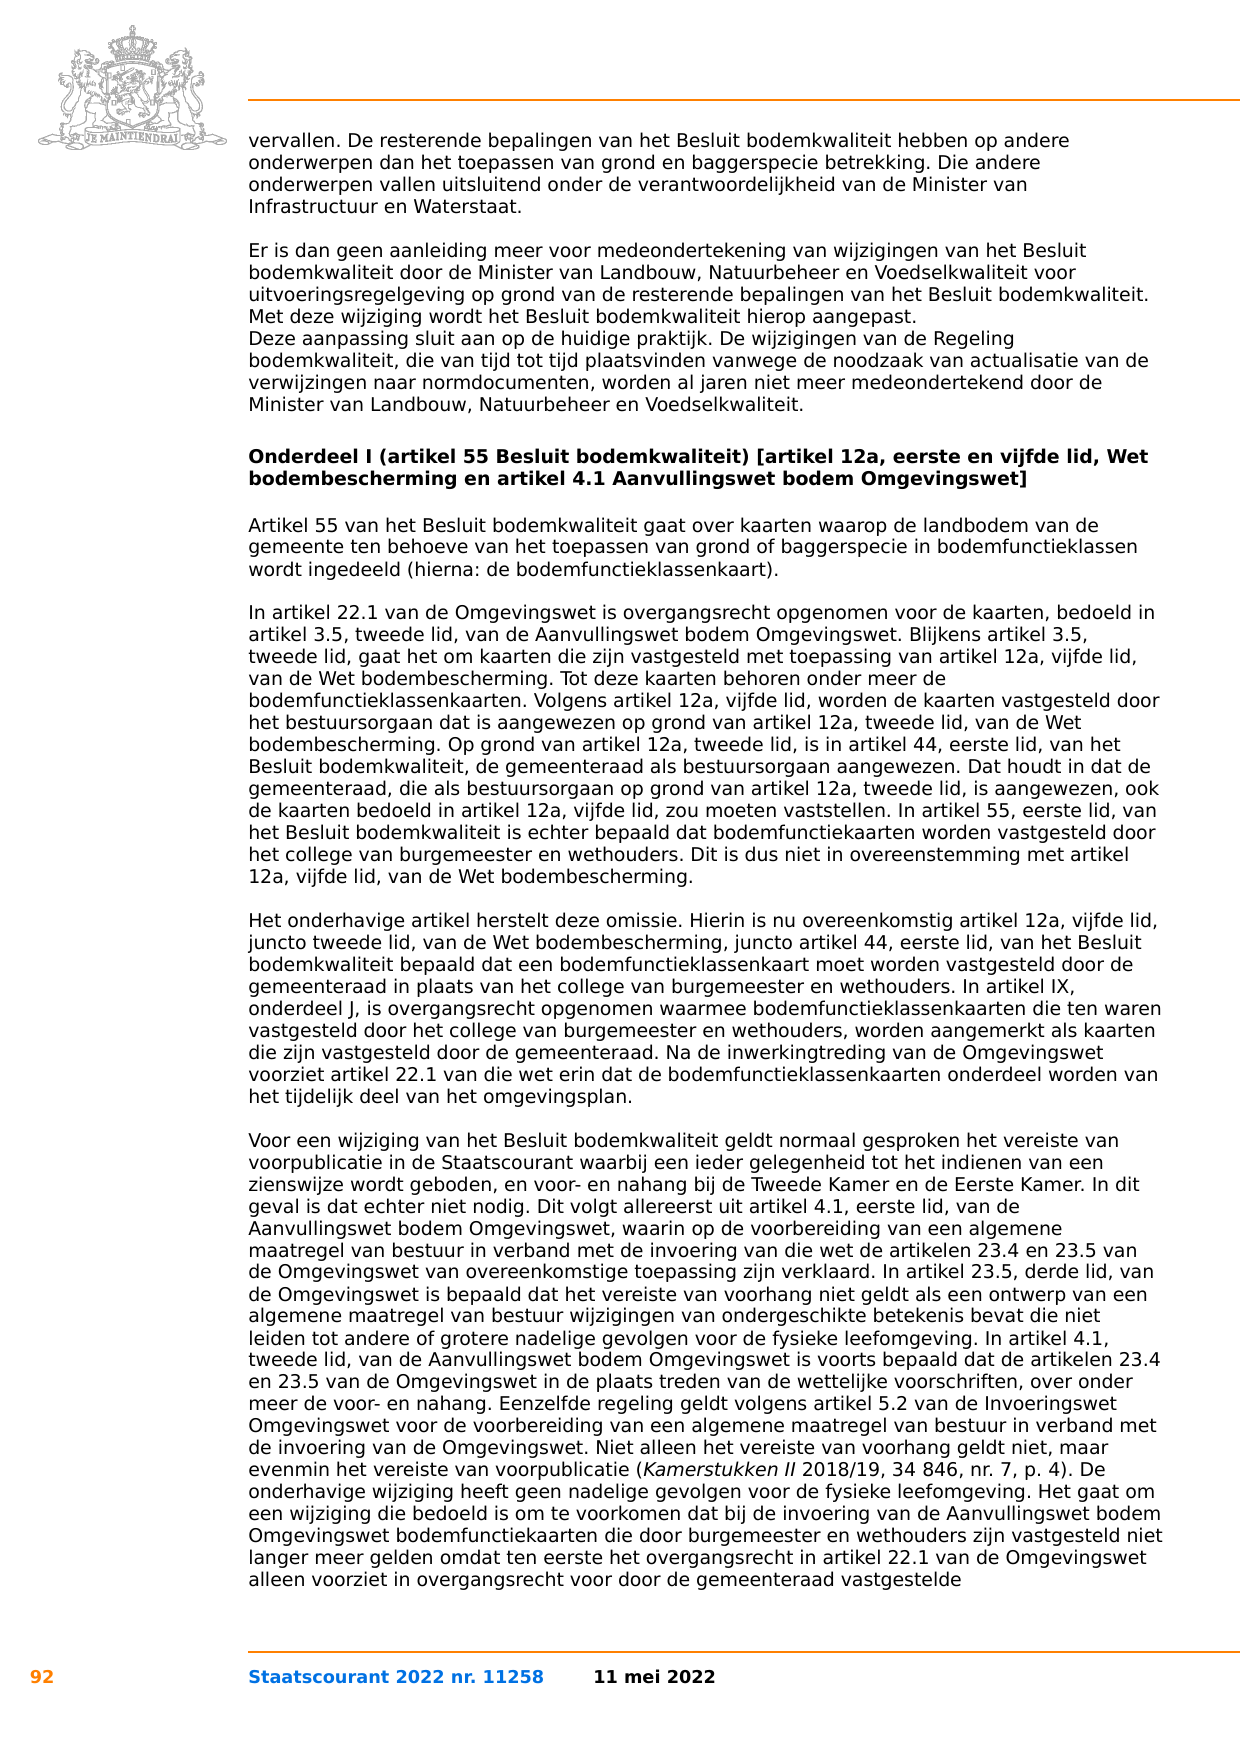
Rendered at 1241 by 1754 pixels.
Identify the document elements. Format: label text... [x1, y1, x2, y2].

text Deze aanpassing sluit aan op de huidige praktijk. De wijzigingen van de Regeling bodemkwaliteit, die van tijd tot tijd plaatsvinden vanwege de noodzaak van actualisatie van de verwijzingen naar normdocumenten, worden al jaren niet meer medeondertekend door de Minister van Landbouw, Natuurbeheer en Voedselkwaliteit. [248, 328, 1163, 416]
text vervallen. De resterende bepalingen van het Besluit bodemkwaliteit hebben op andere onderwerpen dan het toepassen van grond en baggerspecie betrekking. Die andere onderwerpen vallen uitsluitend onder de verantwoordelijkheid van de Minister van Infrastructuur en Waterstaat. [248, 130, 1163, 218]
picture [38, 25, 227, 150]
text Het onderhavige artikel herstelt deze omissie. Hierin is nu overeenkomstig artikel 12a, vijfde lid, juncto tweede lid, van de Wet bodembescherming, juncto artikel 44, eerste lid, van het Besluit bodemkwaliteit bepaald dat een bodemfunctieklassenkaart moet worden vastgesteld door de gemeenteraad in plaats van het college van burgemeester en wethouders. In artikel IX, onderdeel J, is overgangsrecht opgenomen waarmee bodemfunctieklassenkaarten die ten waren vastgesteld door het college van burgemeester en wethouders, worden aangemerkt als kaarten die zijn vastgesteld door de gemeenteraad. Na de inwerkingtreding van de Omgevingswet voorziet artikel 22.1 van die wet erin dat de bodemfunctieklassenkaarten onderdeel worden van het tijdelijk deel van het omgevingsplan. [248, 910, 1163, 1108]
text In artikel 22.1 van de Omgevingswet is overgangsrecht opgenomen voor de kaarten, bedoeld in artikel 3.5, tweede lid, van de Aanvullingswet bodem Omgevingswet. Blijkens artikel 3.5, tweede lid, gaat het om kaarten die zijn vastgesteld met toepassing van artikel 12a, vijfde lid, van de Wet bodembescherming. Tot deze kaarten behoren onder meer de bodemfunctieklassenkaarten. Volgens artikel 12a, vijfde lid, worden de kaarten vastgesteld door het bestuursorgaan dat is aangewezen op grond van artikel 12a, tweede lid, van de Wet bodembescherming. Op grond van artikel 12a, tweede lid, is in artikel 44, eerste lid, van het Besluit bodemkwaliteit, de gemeenteraad als bestuursorgaan aangewezen. Dat houdt in dat de gemeenteraad, die als bestuursorgaan op grond van artikel 12a, tweede lid, is aangewezen, ook de kaarten bedoeld in artikel 12a, vijfde lid, zou moeten vaststellen. In artikel 55, eerste lid, van het Besluit bodemkwaliteit is echter bepaald dat bodemfunctiekaarten worden vastgesteld door het college van burgemeester en wethouders. Dit is dus niet in overeenstemming met artikel 12a, vijfde lid, van de Wet bodembescherming. [248, 602, 1163, 888]
text Voor een wijziging van het Besluit bodemkwaliteit geldt normaal gesproken het vereiste van voorpublicatie in de Staatscourant waarbij een ieder gelegenheid tot het indienen van een zienswijze wordt geboden, en voor- en nahang bij de Tweede Kamer en de Eerste Kamer. In dit geval is dat echter niet nodig. Dit volgt allereerst uit artikel 4.1, eerste lid, van de Aanvullingswet bodem Omgevingswet, waarin op de voorbereiding van een algemene maatregel van bestuur in verband met de invoering van die wet de artikelen 23.4 en 23.5 van de Omgevingswet van overeenkomstige toepassing zijn verklaard. In artikel 23.5, derde lid, van de Omgevingswet is bepaald dat het vereiste van voorhang niet geldt als een ontwerp van een algemene maatregel van bestuur wijzigingen van ondergeschikte betekenis bevat die niet leiden tot andere of grotere nadelige gevolgen voor de fysieke leefomgeving. In artikel 4.1, tweede lid, van de Aanvullingswet bodem Omgevingswet is voorts bepaald dat de artikelen 23.4 en 23.5 van de Omgevingswet in de plaats treden van de wettelijke voorschriften, over onder meer de voor- en nahang. Eenzelfde regeling geldt volgens artikel 5.2 van de Invoeringswet Omgevingswet voor de voorbereiding van een algemene maatregel van bestuur in verband met de invoering van de Omgevingswet. Niet alleen het vereiste van voorhang geldt niet, maar evenmin het vereiste van voorpublicatie (Kamerstukken II 2018/19, 34 846, nr. 7, p. 4). De onderhavige wijziging heeft geen nadelige gevolgen voor de fysieke leefomgeving. Het gaat om een wijziging die bedoeld is om te voorkomen dat bij de invoering van de Aanvullingswet bodem Omgevingswet bodemfunctiekaarten die door burgemeester en wethouders zijn vastgesteld niet langer meer gelden omdat ten eerste het overgangsrecht in artikel 22.1 van de Omgevingswet alleen voorziet in overgangsrecht voor door de gemeenteraad vastgestelde [248, 1129, 1163, 1591]
text Er is dan geen aanleiding meer voor medeondertekening van wijzigingen van het Besluit bodemkwaliteit door de Minister van Landbouw, Natuurbeheer en Voedselkwaliteit voor uitvoeringsregelgeving op grond van de resterende bepalingen van het Besluit bodemkwaliteit. Met deze wijziging wordt het Besluit bodemkwaliteit hierop aangepast. [248, 240, 1163, 328]
subtitle Onderdeel I (artikel 55 Besluit bodemkwaliteit) [artikel 12a, eerste en vijfde lid, Wet bodembescherming en artikel 4.1 Aanvullingswet bodem Omgevingswet] [248, 446, 1163, 489]
text Artikel 55 van het Besluit bodemkwaliteit gaat over kaarten waarop de landbodem van de gemeente ten behoeve van het toepassen van grond of baggerspecie in bodemfunctieklassen wordt ingedeeld (hierna: de bodemfunctieklassenkaart). [248, 514, 1163, 580]
